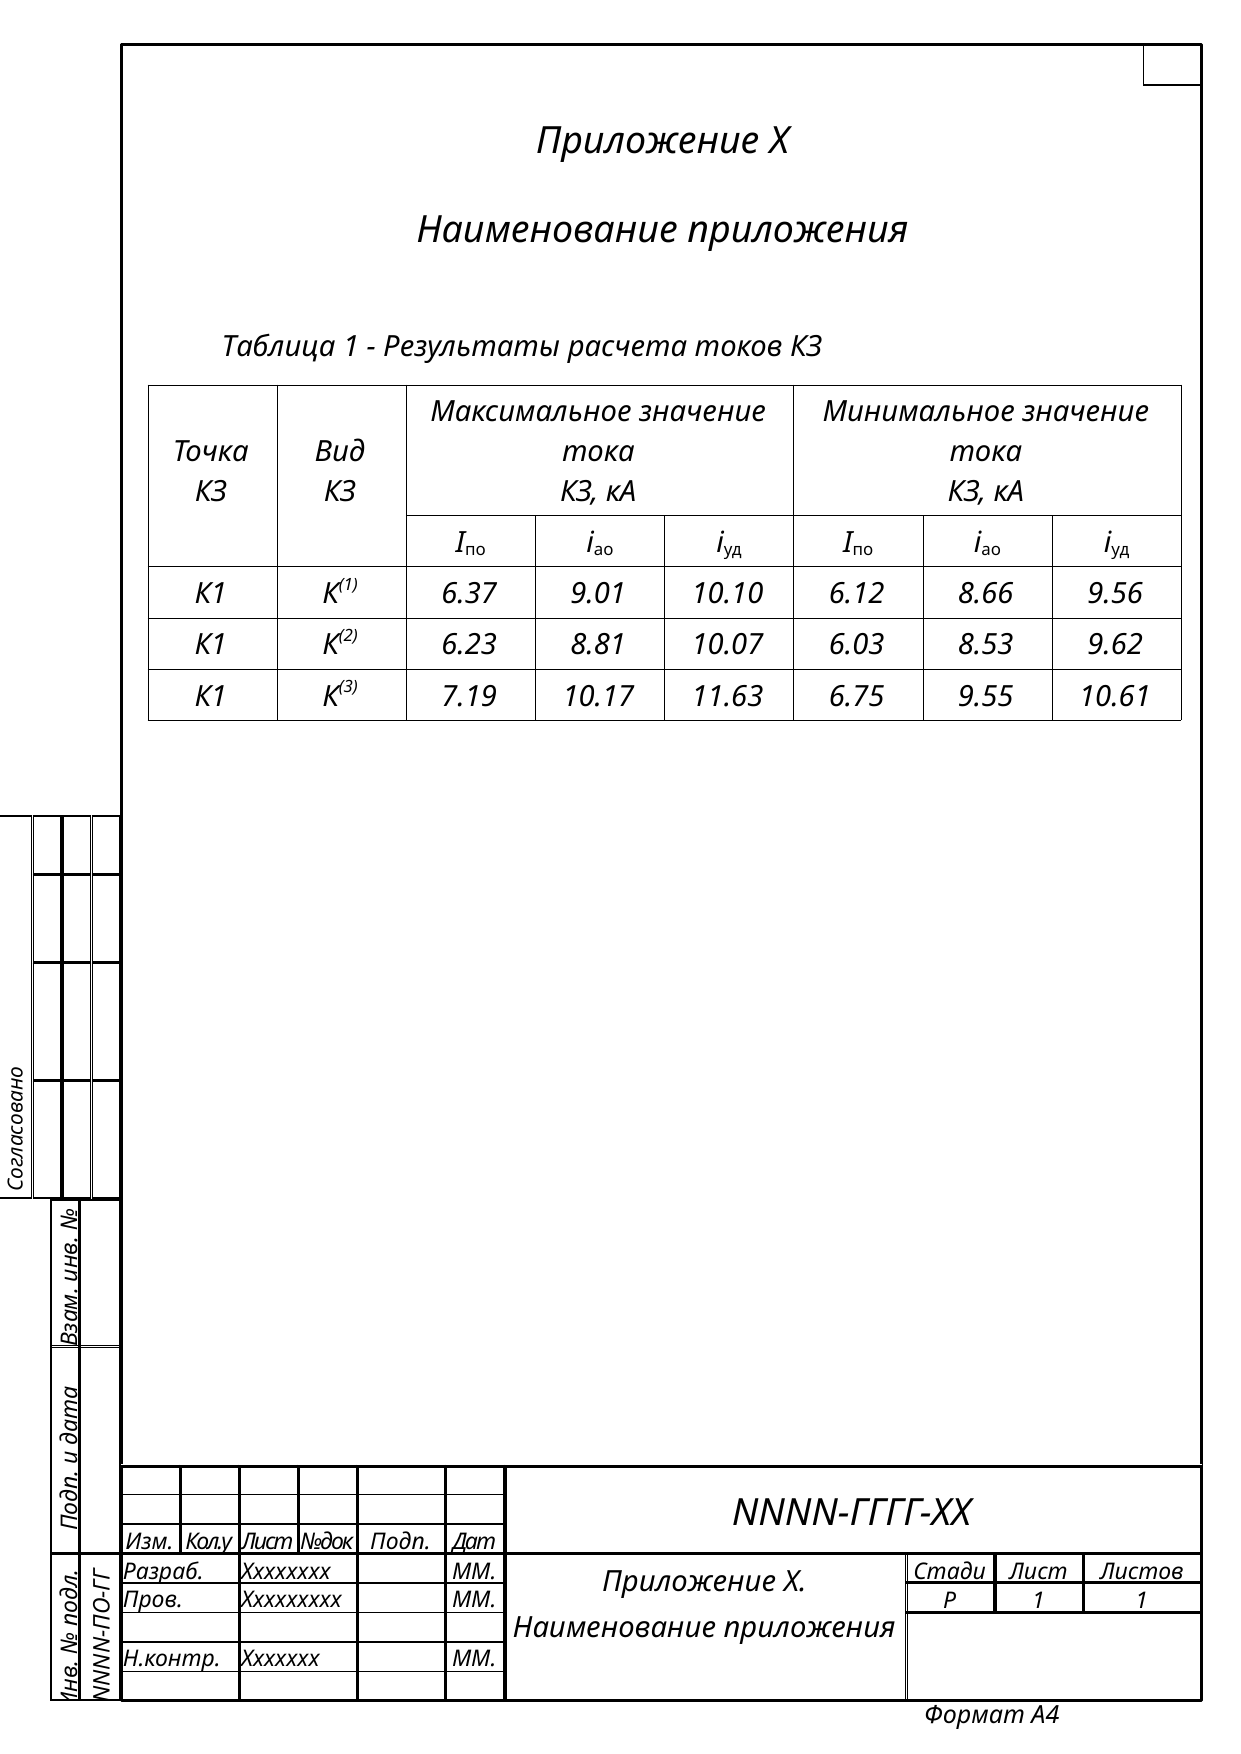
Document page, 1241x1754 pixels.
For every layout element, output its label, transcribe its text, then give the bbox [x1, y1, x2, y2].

table_cell 9.56 [1053, 567, 1181, 618]
table_cell iао [924, 516, 1052, 566]
table_cell 6.75 [794, 670, 923, 720]
table_cell 10.61 [1053, 670, 1181, 720]
table_cell Iпо [794, 516, 923, 566]
table_cell К(2) [278, 619, 406, 669]
text Таблица 1 - Результаты расчета токов КЗ [148, 325, 1181, 365]
table_cell К1 [149, 619, 277, 669]
table_cell 9.55 [924, 670, 1052, 720]
table_cell 6.03 [794, 619, 923, 669]
table_cell 9.01 [536, 567, 664, 618]
table_cell 7.19 [407, 670, 535, 720]
table_cell iуд [665, 516, 793, 566]
table_header Минимальное значение тока КЗ, кА [794, 386, 1181, 515]
subtitle Приложение Х [148, 113, 1181, 164]
subtitle Наименование приложения [148, 202, 1181, 253]
table_cell К1 [149, 567, 277, 618]
table_cell 8.53 [924, 619, 1052, 669]
table_cell 11.63 [665, 670, 793, 720]
table_cell К(1) [278, 567, 406, 618]
table_cell 10.10 [665, 567, 793, 618]
table_cell 8.81 [536, 619, 664, 669]
table_cell 10.07 [665, 619, 793, 669]
table_header Вид КЗ [278, 386, 406, 566]
table_cell К(3) [278, 670, 406, 720]
table_header Максимальное значение тока КЗ, кА [407, 386, 793, 515]
table_cell iао [536, 516, 664, 566]
table_cell 8.66 [924, 567, 1052, 618]
table_cell 6.23 [407, 619, 535, 669]
table_cell К1 [149, 670, 277, 720]
table_cell 6.12 [794, 567, 923, 618]
table_cell 9.62 [1053, 619, 1181, 669]
table_cell Iпо [407, 516, 535, 566]
table_header Точка КЗ [149, 386, 277, 566]
table_cell iуд [1053, 516, 1181, 566]
table_cell 10.17 [536, 670, 664, 720]
table_cell 6.37 [407, 567, 535, 618]
